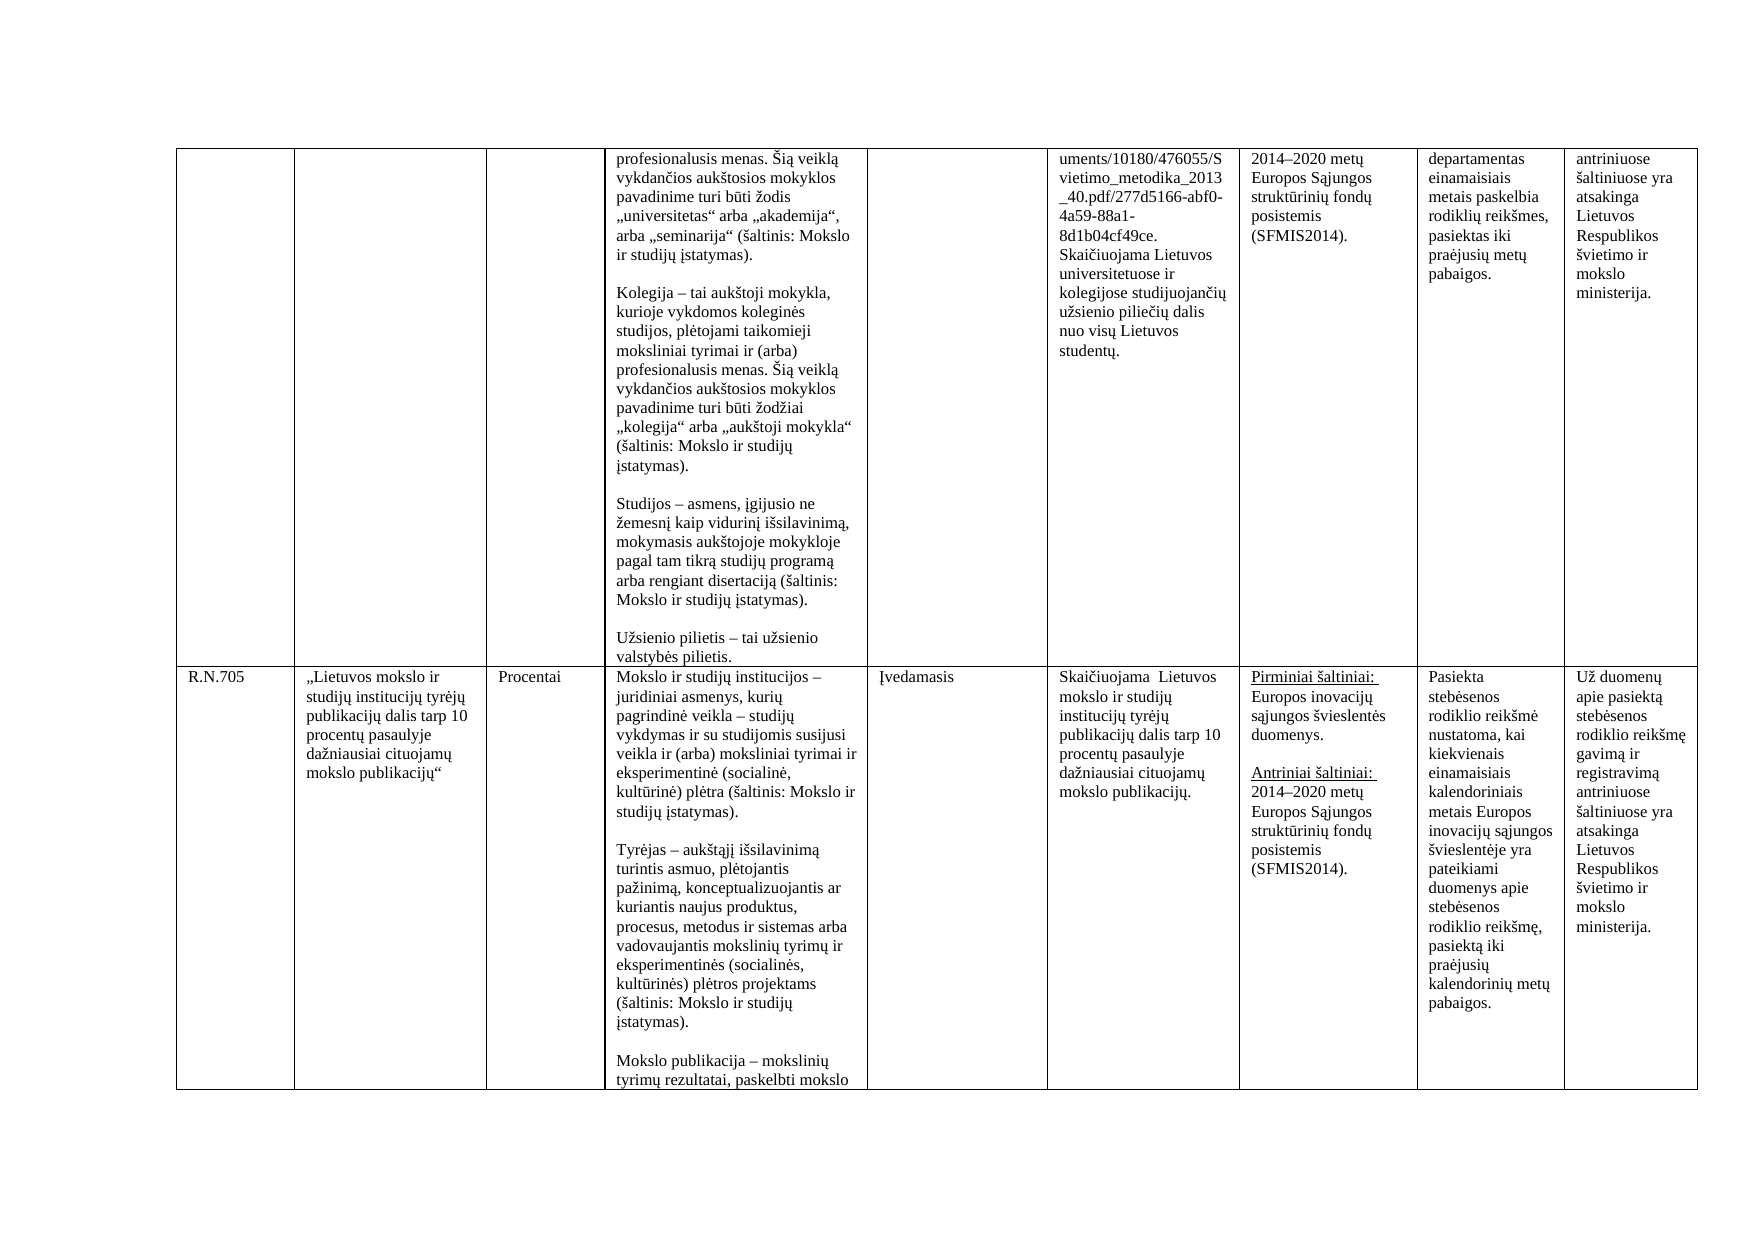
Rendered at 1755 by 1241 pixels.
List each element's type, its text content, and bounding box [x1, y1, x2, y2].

table_cell Už duomenų apie pasiektą stebėsenos rodiklio reikšmę gavimą ir registravimą antriniuose šaltiniuose yra atsakinga Lietuvos Respublikos švietimo ir mokslo ministerija. [1565, 667, 1697, 1089]
table_cell Procentai [487, 667, 604, 1089]
table_cell Pasiekta stebėsenos rodiklio reikšmė nustatoma, kai kiekvienais einamaisiais kalendoriniais metais Europos inovacijų sąjungos švieslentėje yra pateikiami duomenys apie stebėsenos rodiklio reikšmę, pasiektą iki praėjusių kalendorinių metų pabaigos. [1418, 667, 1564, 1089]
table_cell profesionalusis menas. Šią veiklą vykdančios aukštosios mokyklos pavadinime turi būti žodis „universitetas“ arba „akademija“, arba „seminarija“ (šaltinis: Mokslo ir studijų įstatymas). Kolegija – tai aukštoji mokykla, kurioje vykdomos koleginės studijos, plėtojami taikomieji moksliniai tyrimai ir (arba) profesionalusis menas. Šią veiklą vykdančios aukštosios mokyklos pavadinime turi būti žodžiai „kolegija“ arba „aukštoji mokykla“ (šaltinis: Mokslo ir studijų įstatymas). Studijos – asmens, įgijusio ne žemesnį kaip vidurinį išsilavinimą, mokymasis aukštojoje mokykloje pagal tam tikrą studijų programą arba rengiant disertaciją (šaltinis: Mokslo ir studijų įstatymas). Užsienio pilietis – tai užsienio valstybės pilietis. [606, 149, 867, 666]
table_cell Skaičiuojama Lietuvos mokslo ir studijų institucijų tyrėjų publikacijų dalis tarp 10 procentų pasaulyje dažniausiai cituojamų mokslo publikacijų. [1048, 667, 1239, 1089]
table_cell antriniuose šaltiniuose yra atsakinga Lietuvos Respublikos švietimo ir mokslo ministerija. [1565, 149, 1697, 666]
table_cell [295, 149, 486, 666]
table_cell R.N.705 [177, 667, 294, 1089]
table_cell [868, 149, 1047, 666]
table_cell uments/10180/476055/Svietimo_metodika_2013_40.pdf/277d5166-abf0-4a59-88a1-8d1b04cf49ce. Skaičiuojama Lietuvos universitetuose ir kolegijose studijuojančių užsienio piliečių dalis nuo visų Lietuvos studentų. [1048, 149, 1239, 666]
table_cell 2014–2020 metų Europos Sąjungos struktūrinių fondų posistemis (SFMIS2014). [1240, 149, 1417, 666]
table_cell [177, 149, 294, 666]
table_cell Pirminiai šaltiniai: Europos inovacijų sąjungos švieslentės duomenys. Antriniai šaltiniai: 2014–2020 metų Europos Sąjungos struktūrinių fondų posistemis (SFMIS2014). [1240, 667, 1417, 1089]
table_cell [487, 149, 604, 666]
table_cell departamentas einamaisiais metais paskelbia rodiklių reikšmes, pasiektas iki praėjusių metų pabaigos. [1418, 149, 1564, 666]
table_cell „Lietuvos mokslo ir studijų institucijų tyrėjų publikacijų dalis tarp 10 procentų pasaulyje dažniausiai cituojamų mokslo publikacijų“ [295, 667, 486, 1089]
table_cell Mokslo ir studijų institucijos – juridiniai asmenys, kurių pagrindinė veikla – studijų vykdymas ir su studijomis susijusi veikla ir (arba) moksliniai tyrimai ir eksperimentinė (socialinė, kultūrinė) plėtra (šaltinis: Mokslo ir studijų įstatymas). Tyrėjas – aukštąjį išsilavinimą turintis asmuo, plėtojantis pažinimą, konceptualizuojantis ar kuriantis naujus produktus, procesus, metodus ir sistemas arba vadovaujantis mokslinių tyrimų ir eksperimentinės (socialinės, kultūrinės) plėtros projektams (šaltinis: Mokslo ir studijų įstatymas). Mokslo publikacija – mokslinių tyrimų rezultatai, paskelbti mokslo [606, 667, 867, 1089]
table_cell Įvedamasis [868, 667, 1047, 1089]
